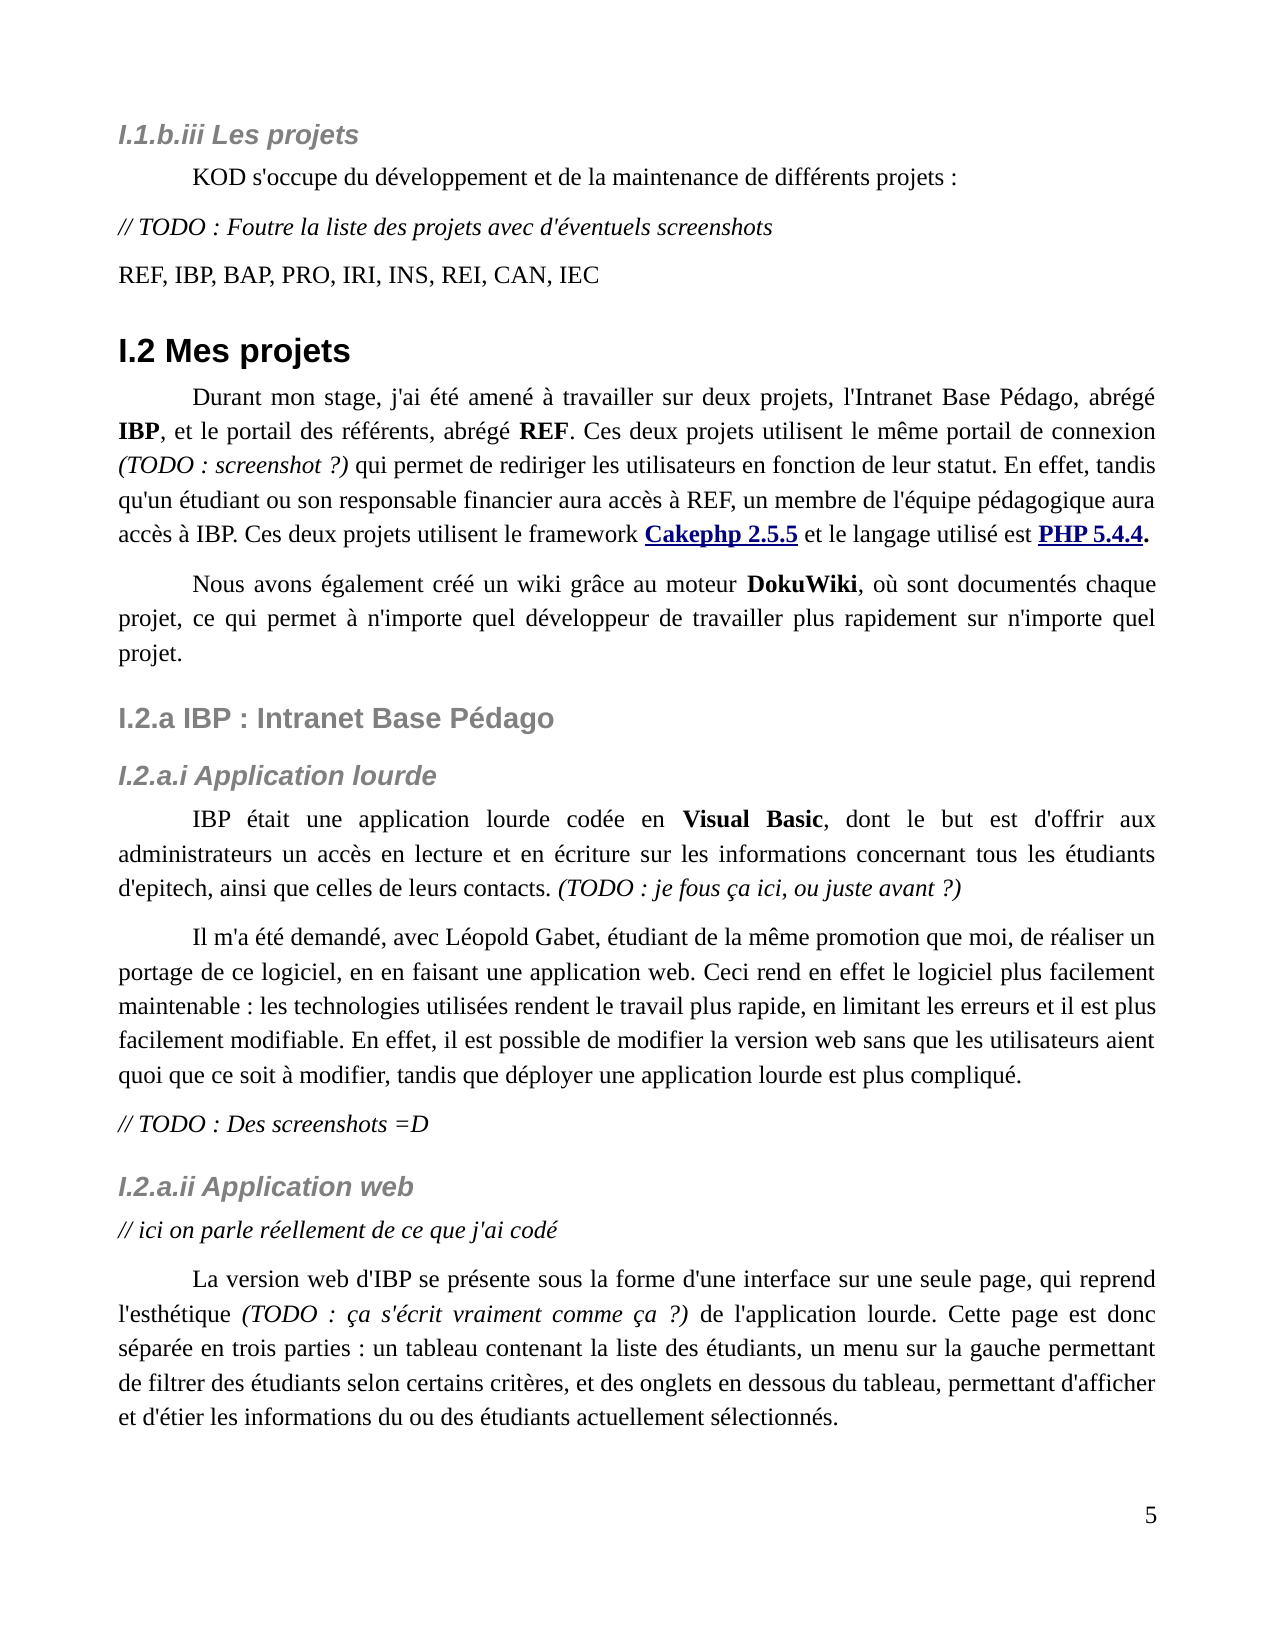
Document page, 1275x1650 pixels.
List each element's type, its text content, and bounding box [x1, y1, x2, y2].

text // ici on parle réellement de ce que j'ai codé [118, 1215, 1157, 1244]
text KOD s'occupe du développement et de la maintenance de différents projets : [118, 162, 1157, 191]
text Nous avons également créé un wiki grâce au moteur DokuWiki, où sont documentés chaque projet, ce qui permet à n'importe quel développeur de travailler plus rapidement sur n'importe quel projet. [118, 569, 1157, 666]
text Il m'a été demandé, avec Léopold Gabet, étudiant de la même promotion que moi, de réaliser un portage de ce logiciel, en en faisant une application web. Ceci rend en effet le logiciel plus facilement maintenable : les technologies utilisées rendent le travail plus rapide, en limitant les erreurs et il est plus facilement modifiable. En effet, il est possible de modifier la version web sans que les utilisateurs aient quoi que ce soit à modifier, tandis que déployer une application lourde est plus compliqué. [118, 922, 1157, 1089]
text Durant mon stage, j'ai été amené à travailler sur deux projets, l'Intranet Base Pédago, abrégé IBP, et le portail des référents, abrégé REF. Ces deux projets utilisent le même portail de connexion (TODO : screenshot ?) qui permet de rediriger les utilisateurs en fonction de leur statut. En effet, tandis qu'un étudiant ou son responsable financier aura accès à REF, un membre de l'équipe pédagogique aura accès à IBP. Ces deux projets utilisent le framework Cakephp 2.5.5 et le langage utilisé est PHP 5.4.4. [118, 382, 1157, 548]
text // TODO : Foutre la liste des projets avec d'éventuels screenshots [118, 212, 1157, 240]
subtitle I.2 Mes projets [118, 331, 1157, 369]
text La version web d'IBP se présente sous la forme d'une interface sur une seule page, qui reprend l'esthétique (TODO : ça s'écrit vraiment comme ça ?) de l'application lourde. Cette page est donc séparée en trois parties : un tableau contenant la liste des étudiants, un menu sur la gauche permettant de filtrer des étudiants selon certains critères, et des onglets en dessous du tableau, permettant d'afficher et d'étier les informations du ou des étudiants actuellement sélectionnés. [118, 1264, 1157, 1431]
text IBP était une application lourde codée en Visual Basic, dont le but est d'offrir aux administrateurs un accès en lecture et en écriture sur les informations concernant tous les étudiants d'epitech, ainsi que celles de leurs contacts. (TODO : je fous ça ici, ou juste avant ?) [118, 804, 1157, 902]
subtitle I.1.b.iii Les projets [118, 118, 1157, 150]
text // TODO : Des screenshots =D [118, 1109, 1157, 1138]
subtitle I.2.a.i Application lourde [118, 760, 1157, 792]
subtitle I.2.a IBP : Intranet Base Pédago [118, 701, 1157, 735]
text REF, IBP, BAP, PRO, IRI, INS, REI, CAN, IEC [118, 261, 1157, 289]
subtitle I.2.a.ii Application web [118, 1171, 1157, 1203]
